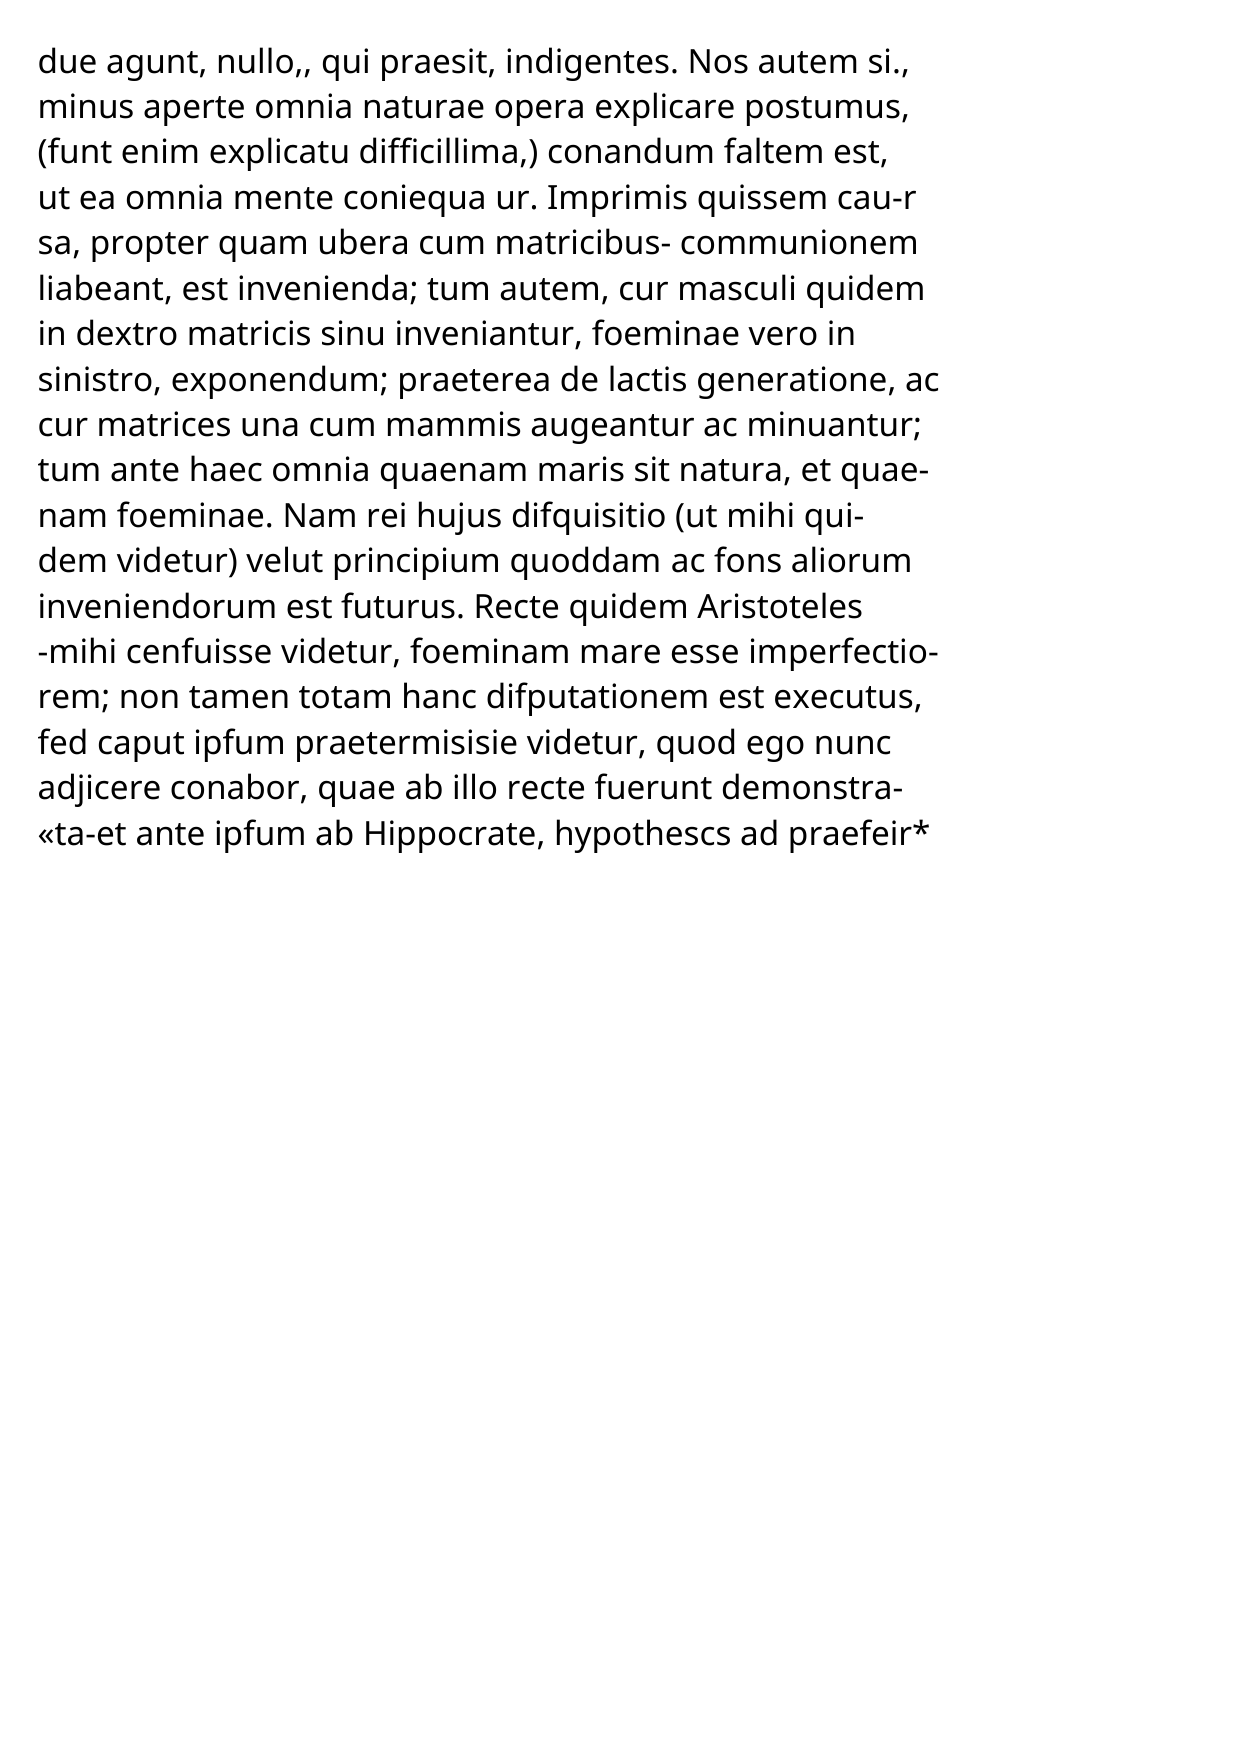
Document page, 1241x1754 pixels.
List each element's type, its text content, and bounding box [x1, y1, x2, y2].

text due agunt, nullo,, qui praesit, indigentes. Nos autem si., minus aperte omnia naturae opera explicare postumus, (funt enim explicatu difficillima,) conandum faltem est, ut ea omnia mente coniequa ur. Imprimis quissem cau-r sa, propter quam ubera cum matricibus- communionem liabeant, est invenienda; tum autem, cur masculi quidem in dextro matricis sinu inveniantur, foeminae vero in sinistro, exponendum; praeterea de lactis generatione, ac cur matrices una cum mammis augeantur ac minuantur; tum ante haec omnia quaenam maris sit natura, et quae- nam foeminae. Nam rei hujus difquisitio (ut mihi qui- dem videtur) velut principium quoddam ac fons aliorum inveniendorum est futurus. Recte quidem Aristoteles -mihi cenfuisse videtur, foeminam mare esse imperfectio- rem; non tamen totam hanc difputationem est executus, fed caput ipfum praetermisisie videtur, quod ego nunc adjicere conabor, quae ab illo recte fuerunt demonstra- «ta-et ante ipfum ab Hippocrate, hypothescs ad praefeir* [37, 37, 1203, 855]
